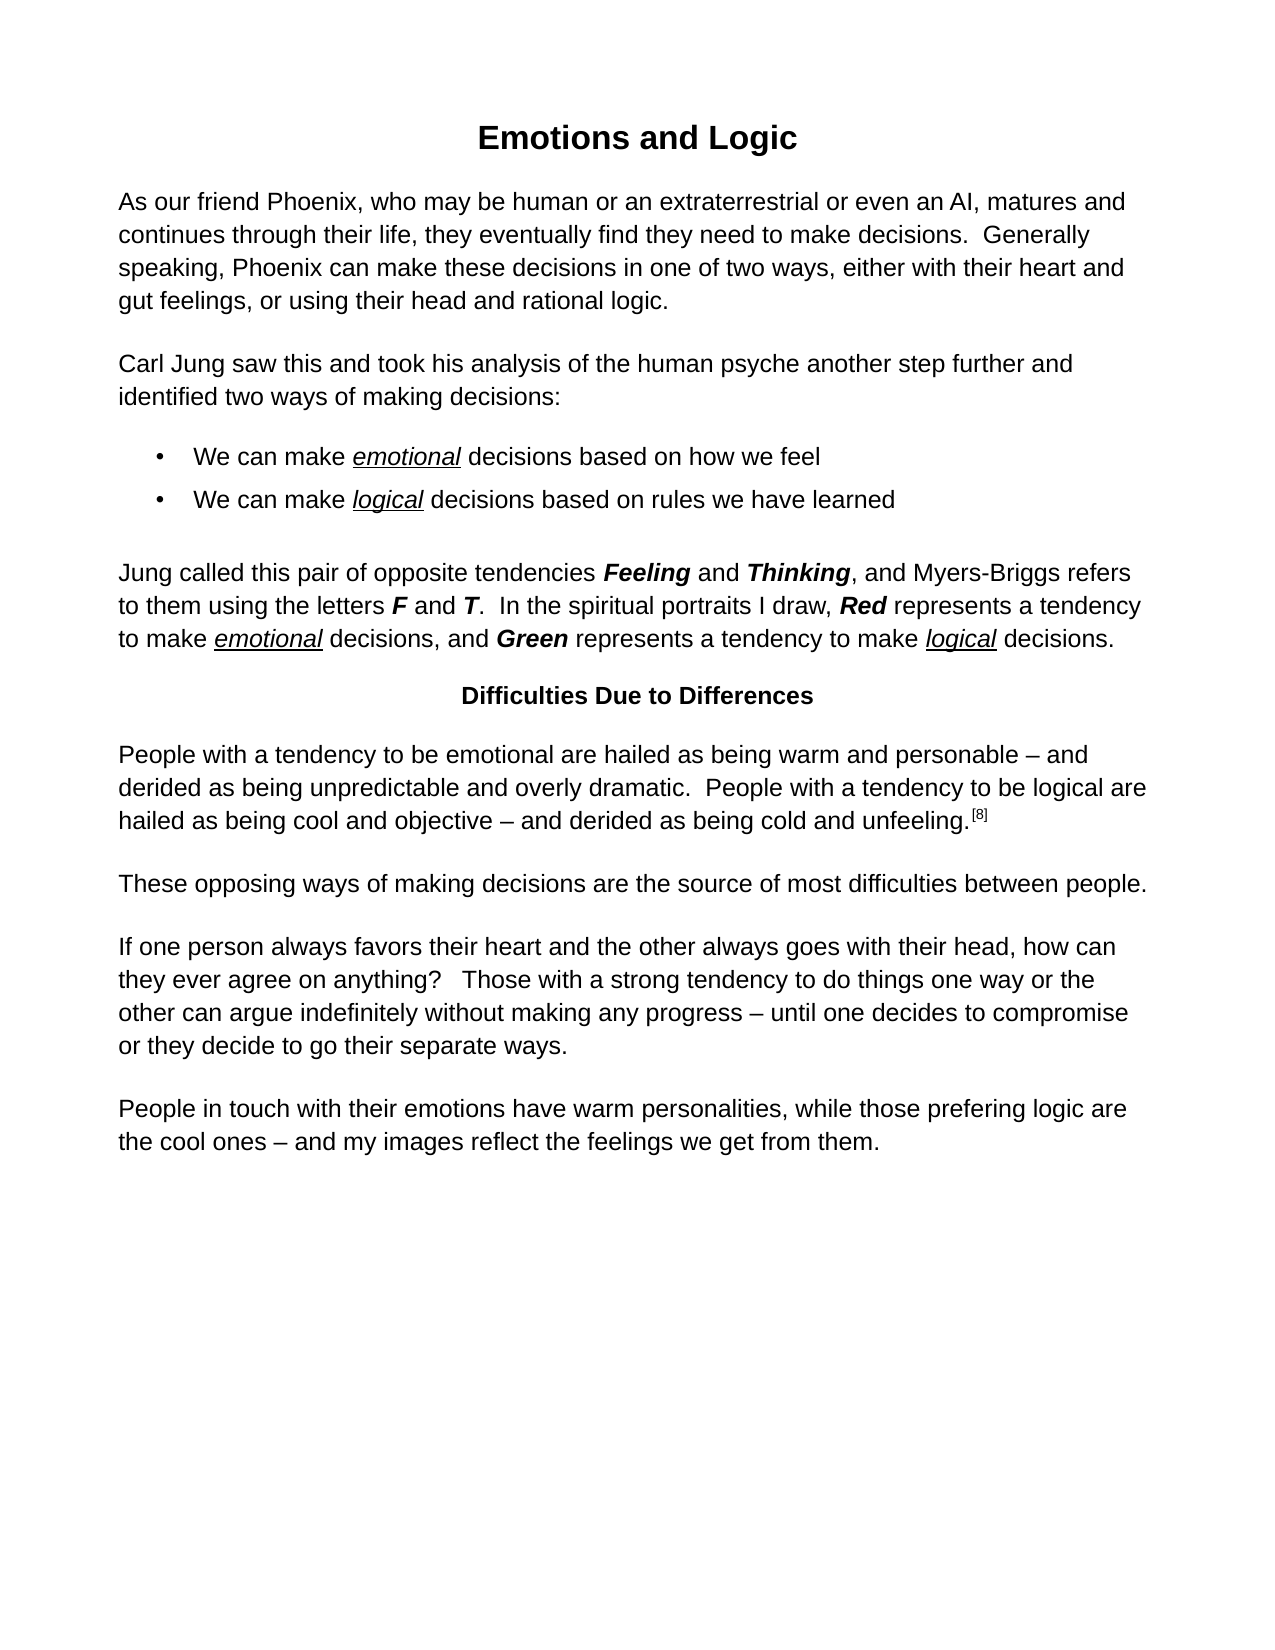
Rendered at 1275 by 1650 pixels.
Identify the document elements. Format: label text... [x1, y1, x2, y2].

text People in touch with their emotions have warm personalities, while those prefering logic are the cool ones – and my images reflect the feelings we get from them. [118, 1094, 1157, 1156]
list We can make emotional decisions based on how we feel [156, 442, 1157, 471]
text People with a tendency to be emotional are hailed as being warm and personable – and derided as being unpredictable and overly dramatic. People with a tendency to be logical are hailed as being cool and objective – and derided as being cold and unfeeling.[8] [118, 740, 1157, 835]
text As our friend Phoenix, who may be human or an extraterrestrial or even an AI, matures and continues through their life, they eventually find they need to make decisions. Generally speaking, Phoenix can make these decisions in one of two ways, either with their heart and gut feelings, or using their head and rational logic. [118, 187, 1157, 314]
text If one person always favors their heart and the other always goes with their head, how can they ever agree on anything? Those with a strong tendency to do things one way or the other can argue indefinitely without making any progress – until one decides to compromise or they decide to go their separate ways. [118, 932, 1157, 1060]
list We can make logical decisions based on rules we have learned [156, 485, 1157, 514]
text Carl Jung saw this and took his analysis of the human psyche another step further and identified two ways of making decisions: [118, 349, 1157, 411]
subtitle Difficulties Due to Differences [118, 681, 1157, 710]
subtitle Emotions and Logic [118, 118, 1157, 157]
text Jung called this pair of opposite tendencies Feeling and Thinking, and Myers-Briggs refers to them using the letters F and T. In the spiritual portraits I draw, Red represents a tendency to make emotional decisions, and Green represents a tendency to make logical decisions. [118, 558, 1157, 653]
text These opposing ways of making decisions are the source of most difficulties between people. [118, 869, 1157, 898]
